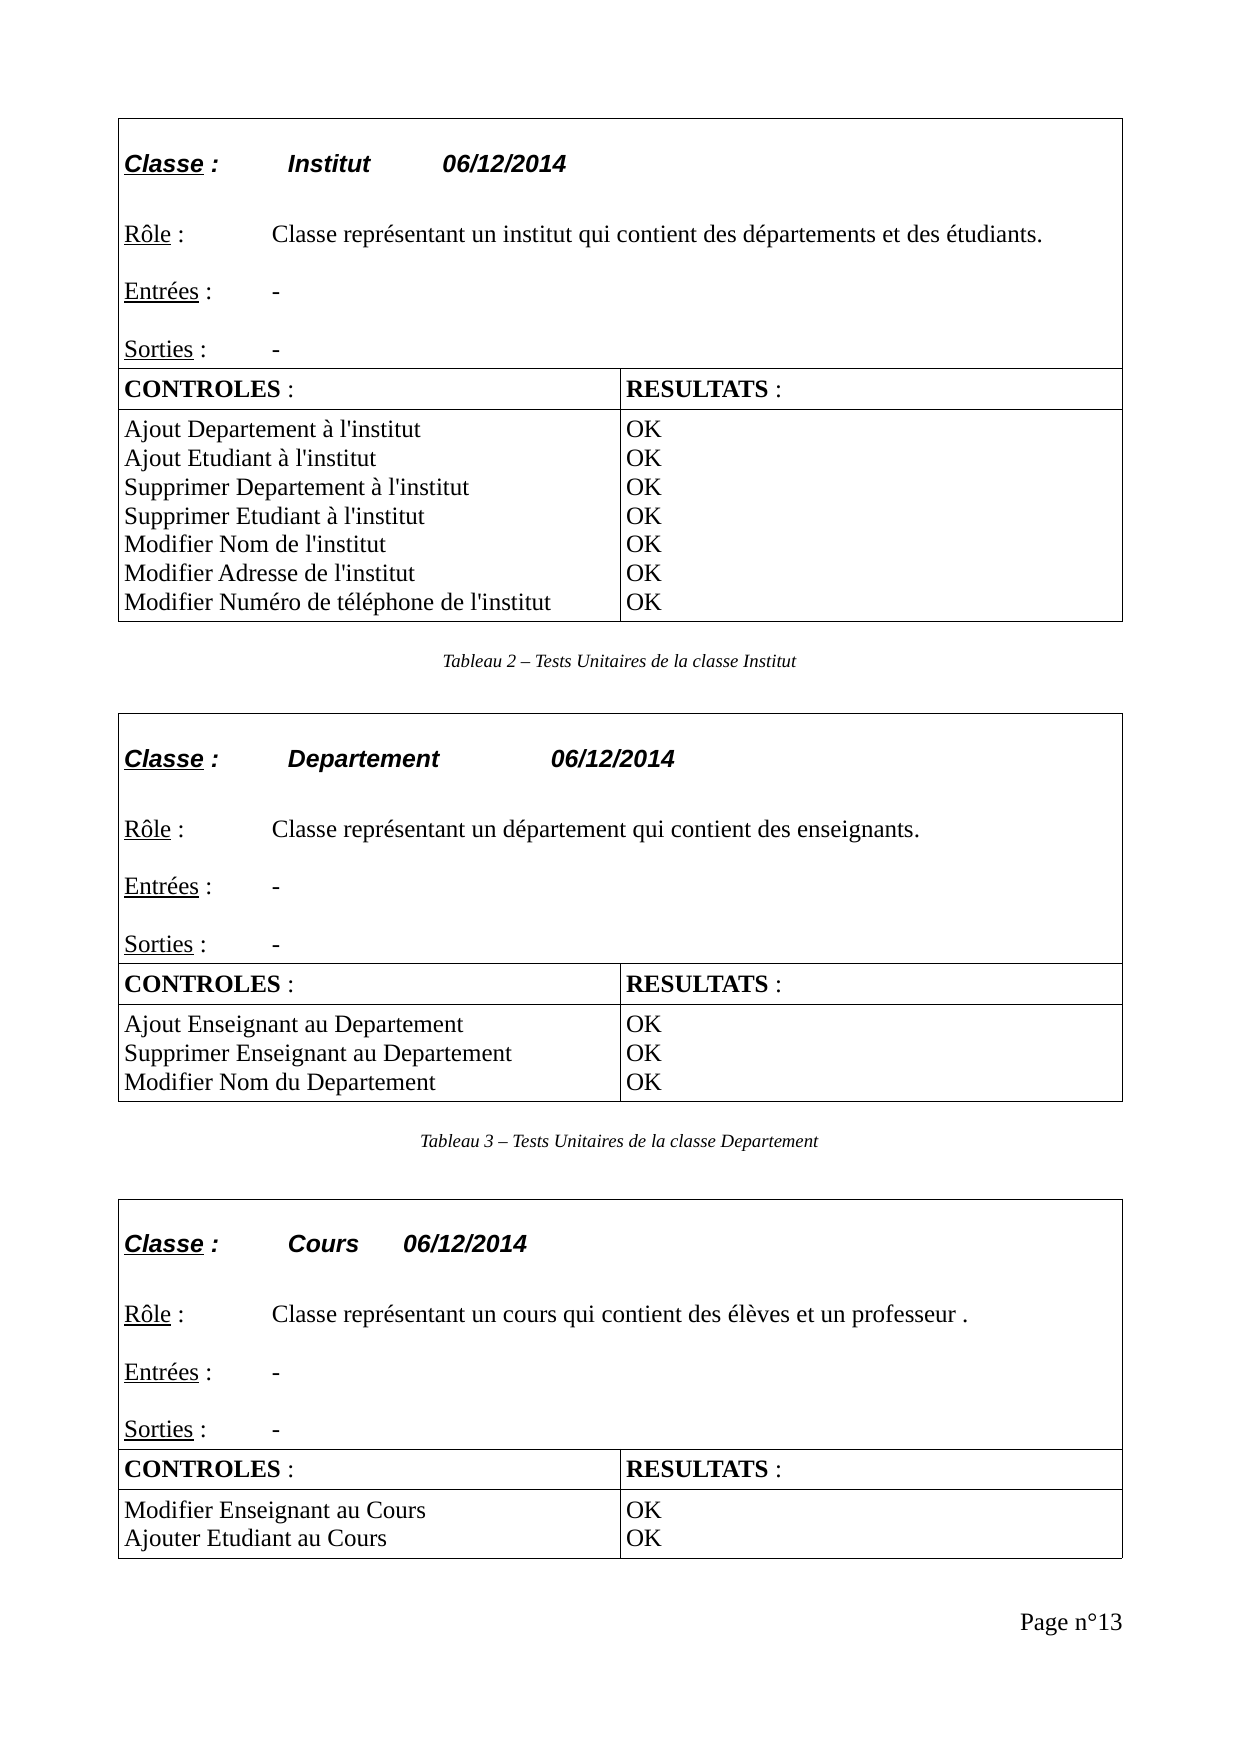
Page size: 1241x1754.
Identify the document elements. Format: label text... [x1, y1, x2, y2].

text Tableau 3 – Tests Unitaires de la classe Departement [118, 1130, 1122, 1152]
table_header RESULTATS : [621, 964, 1122, 1004]
table_cell Ajout Departement à l'institut Ajout Etudiant à l'institut Supprimer Departement à l'institut Supprimer Etudiant à l'institut Modifier Nom de l'institut Modifier Adresse de l'institut Modifier Numéro de téléphone de l'institut [119, 410, 620, 621]
table_header CONTROLES : [119, 964, 620, 1004]
table_cell Ajout Enseignant au Departement Supprimer Enseignant au Departement Modifier Nom du Departement [119, 1005, 620, 1101]
table_cell OK OK [621, 1490, 1122, 1558]
table_header CONTROLES : [119, 369, 620, 409]
table_header RESULTATS : [621, 369, 1122, 409]
table_cell OK OK OK [621, 1005, 1122, 1101]
table_header CONTROLES : [119, 1450, 620, 1489]
table_header Classe : Cours 06/12/2014 Rôle : Classe représentant un cours qui contient des élèves et un professeur . Entrées : - Sorties : - [119, 1200, 1122, 1448]
text Tableau 2 – Tests Unitaires de la classe Institut [118, 650, 1122, 672]
table_header RESULTATS : [621, 1450, 1122, 1489]
table_cell OK OK OK OK OK OK OK [621, 410, 1122, 621]
table_cell Modifier Enseignant au Cours Ajouter Etudiant au Cours [119, 1490, 620, 1558]
table_header Classe : Institut 06/12/2014 Rôle : Classe représentant un institut qui contient des départements et des étudiants. Entrées : - Sorties : - [119, 119, 1122, 368]
table_header Classe : Departement 06/12/2014 Rôle : Classe représentant un département qui contient des enseignants. Entrées : - Sorties : - [119, 714, 1122, 963]
